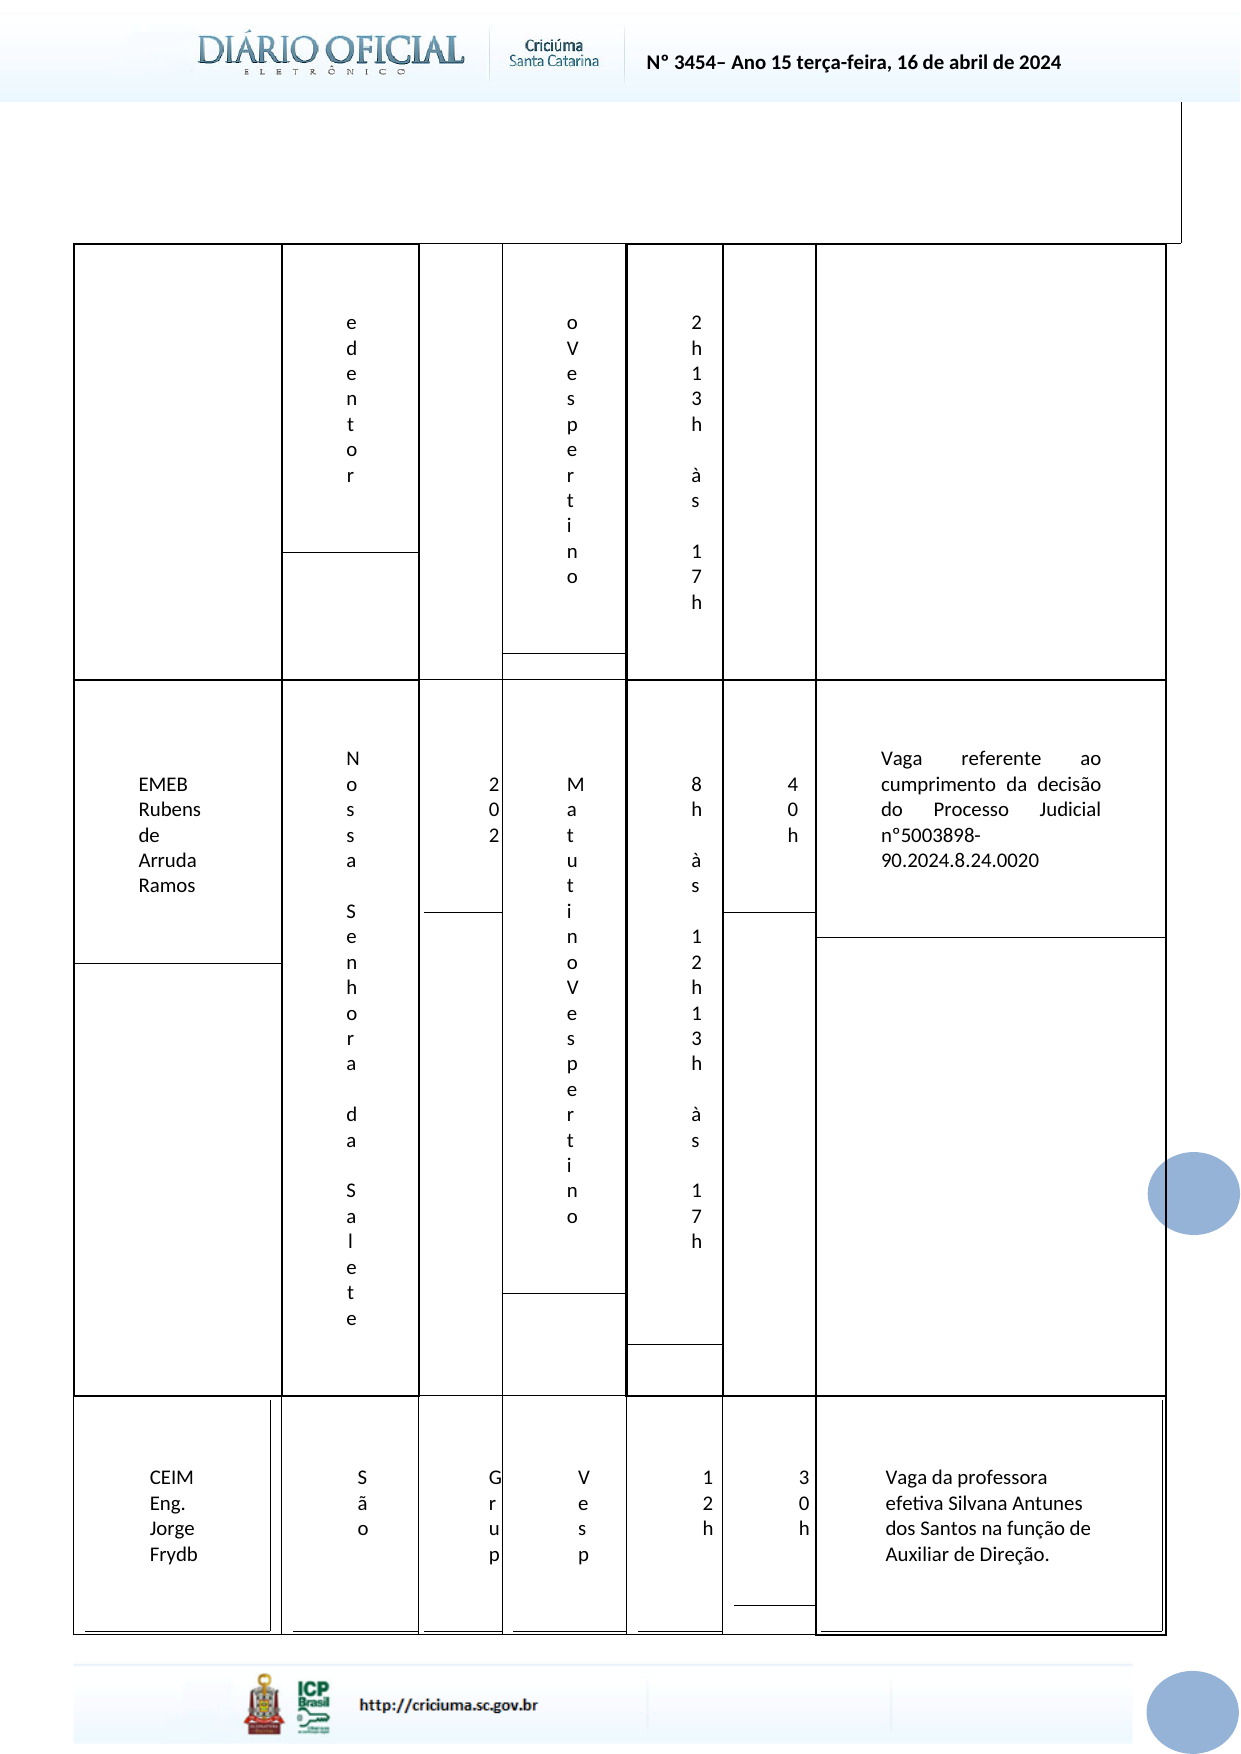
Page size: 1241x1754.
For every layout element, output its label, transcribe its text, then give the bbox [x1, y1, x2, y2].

table_cell [817, 938, 1165, 1395]
table_cell o Vespertino [503, 244, 625, 653]
table_cell 2h 13h às 17h [628, 245, 722, 679]
table_cell 202 [420, 680, 502, 1395]
table_cell [724, 245, 815, 679]
table_cell São [282, 1397, 418, 1634]
table_cell [628, 1345, 722, 1395]
table_cell [724, 913, 815, 1395]
table_cell Matutino Vespertino [503, 680, 625, 1293]
table_cell [420, 244, 502, 679]
table_cell [75, 245, 281, 679]
table_cell EMEB Rubens de Arruda Ramos [75, 681, 281, 963]
table_cell [283, 553, 418, 679]
table_cell Vaga referente ao cumprimento da decisão do Processo Judicial nº5003898-90.2024.8.24.0020 [817, 681, 1165, 937]
table_cell Grup [419, 1396, 502, 1634]
table_cell 8h às 12h 13h às 17h [628, 681, 722, 1344]
table_cell 12h [627, 1397, 722, 1634]
table_cell [817, 245, 1165, 679]
table_cell [503, 654, 625, 679]
table_cell 40h [724, 681, 815, 912]
table_cell 30h [723, 1397, 815, 1634]
table_cell Nossa Senhora da Salete [283, 681, 418, 1395]
table_cell Vaga da professora efetiva Silvana Antunes dos Santos na função de Auxiliar de Direção. [817, 1397, 1165, 1634]
table_cell Vesp [503, 1396, 626, 1634]
table_cell [75, 964, 281, 1395]
table_cell edentor [283, 245, 418, 552]
table_cell CEIM Eng. Jorge Frydb [74, 1397, 281, 1634]
table_cell [503, 1294, 625, 1395]
